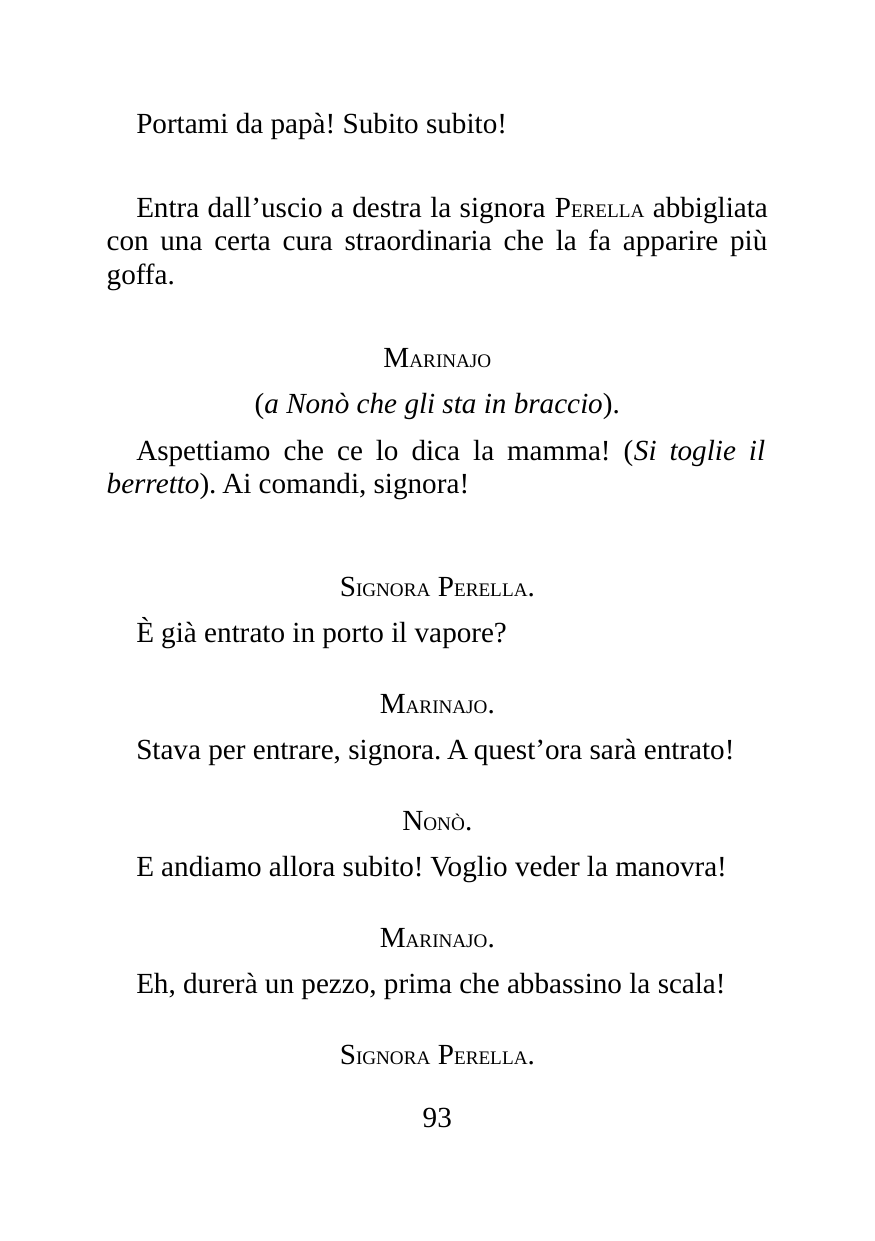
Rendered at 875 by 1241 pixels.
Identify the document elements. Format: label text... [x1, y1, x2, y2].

text Nonò. [106, 803, 768, 837]
text Portami da papà! Subito subito! [106, 106, 768, 140]
text (a Nonò che gli sta in braccio). [106, 387, 768, 420]
text Marinajo. [106, 920, 768, 954]
text Stava per entrare, signora. A quest’ora sarà entrato! [106, 732, 768, 766]
text Aspettiamo che ce lo dica la mamma! (Si toglie il berretto). Ai comandi, signora! [106, 433, 768, 500]
text Signora Perella. [106, 1037, 768, 1071]
text Entra dall’uscio a destra la signora Perella abbigliata con una certa cura straordinaria che la fa apparire più goffa. [106, 190, 768, 291]
text Eh, durerà un pezzo, prima che abbassino la scala! [106, 966, 768, 1000]
text Signora Perella. [106, 569, 768, 602]
text È già entrato in porto il vapore? [106, 615, 768, 648]
text Marinajo. [106, 686, 768, 719]
text E andiamo allora subito! Voglio veder la manovra! [106, 849, 768, 883]
text Marinajo [106, 341, 768, 374]
